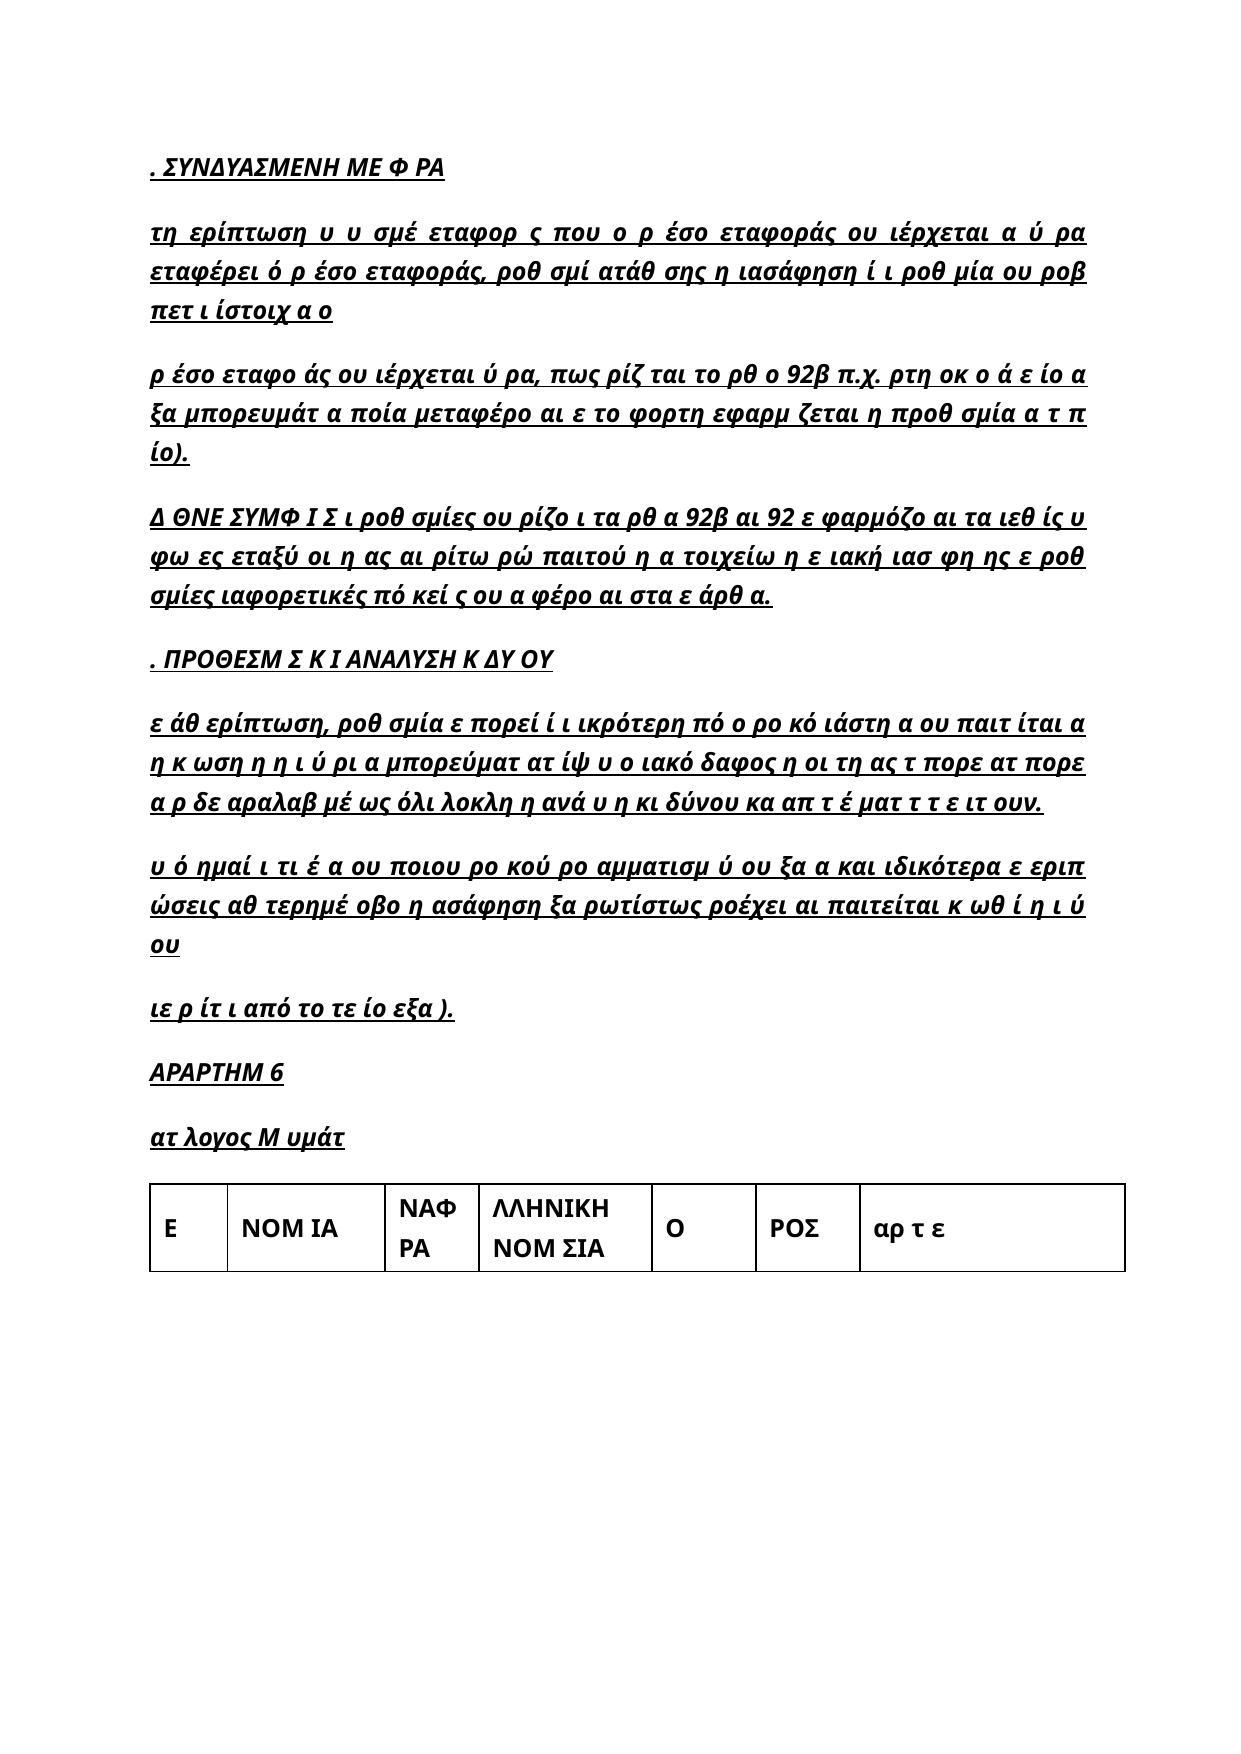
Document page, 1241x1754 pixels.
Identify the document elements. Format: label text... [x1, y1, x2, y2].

text ιε ρ ίτ ι από το τε ίο εξα ). [150, 991, 1090, 1025]
table_header αρ τ ε [861, 1185, 1124, 1271]
text ατ λογος Μ υμάτ [150, 1119, 1090, 1153]
text ρ έσο εταφο άς ου ιέρχεται ύ ρα, πως ρίζ ται το ρθ ο 92β π.χ. ρτη οκ ο ά ε ίο α ξα μπορευμάτ α ποία μεταφέρο αι ε το φορτη εφαρμ ζεται η προθ σμία α τ π ίο). [150, 357, 1090, 469]
text τη ερίπτωση υ υ σμέ εταφορ ς που ο ρ έσο εταφοράς ου ιέρχεται α ύ ρα εταφέρει ό ρ έσο εταφοράς, ροθ σμί ατάθ σης η ιασάφηση ί ι ροθ μία ου ροβ πετ ι ίστοιχ α ο [150, 214, 1090, 327]
table_header ΡΟΣ [757, 1185, 859, 1271]
text . ΠΡΟΘΕΣΜ Σ Κ Ι ΑΝΑΛΥΣΗ Κ ΔΥ ΟΥ [150, 642, 1090, 676]
text ε άθ ερίπτωση, ροθ σμία ε πορεί ί ι ικρότερη πό ο ρο κό ιάστη α ου παιτ ίται α η κ ωση η η ι ύ ρι α μπορεύματ ατ ίψ υ ο ιακό δαφος η οι τη ας τ πορε ατ πορε α ρ δε αραλαβ μέ ως όλι λοκλη η ανά υ η κι δύνου κα απ τ έ ματ τ τ ε ιτ ουν. [150, 706, 1090, 818]
text Δ ΘΝΕ ΣΥΜΦ Ι Σ ι ροθ σμίες ου ρίζο ι τα ρθ α 92β αι 92 ε φαρμόζο αι τα ιεθ ίς υ φω ες εταξύ οι η ας αι ρίτω ρώ παιτού η α τοιχείω η ε ιακή ιασ φη ης ε ροθ σμίες ιαφορετικές πό κεί ς ου α φέρο αι στα ε άρθ α. [150, 499, 1090, 612]
text ΑΡΑΡΤΗΜ 6 [150, 1055, 1090, 1089]
table_header ΝΑΦ ΡΑ [386, 1185, 478, 1271]
text . ΣΥΝΔΥΑΣΜΕΝΗ ΜΕ Φ ΡΑ [150, 150, 1090, 184]
table_header NOM ΙΑ [228, 1185, 384, 1271]
table_header E [151, 1185, 227, 1271]
text υ ό ημαί ι τι έ α ου ποιου ρο κού ρο αμματισμ ύ ου ξα α και ιδικότερα ε εριπ ώσεις αθ τερημέ οβο η ασάφηση ξα ρωτίστως ροέχει αι παιτείται κ ωθ ί η ι ύ ου [150, 848, 1090, 961]
table_header ΛΛΗΝΙΚΗ ΝΟΜ ΣΙΑ [480, 1185, 651, 1271]
table_header Ο [653, 1185, 755, 1271]
